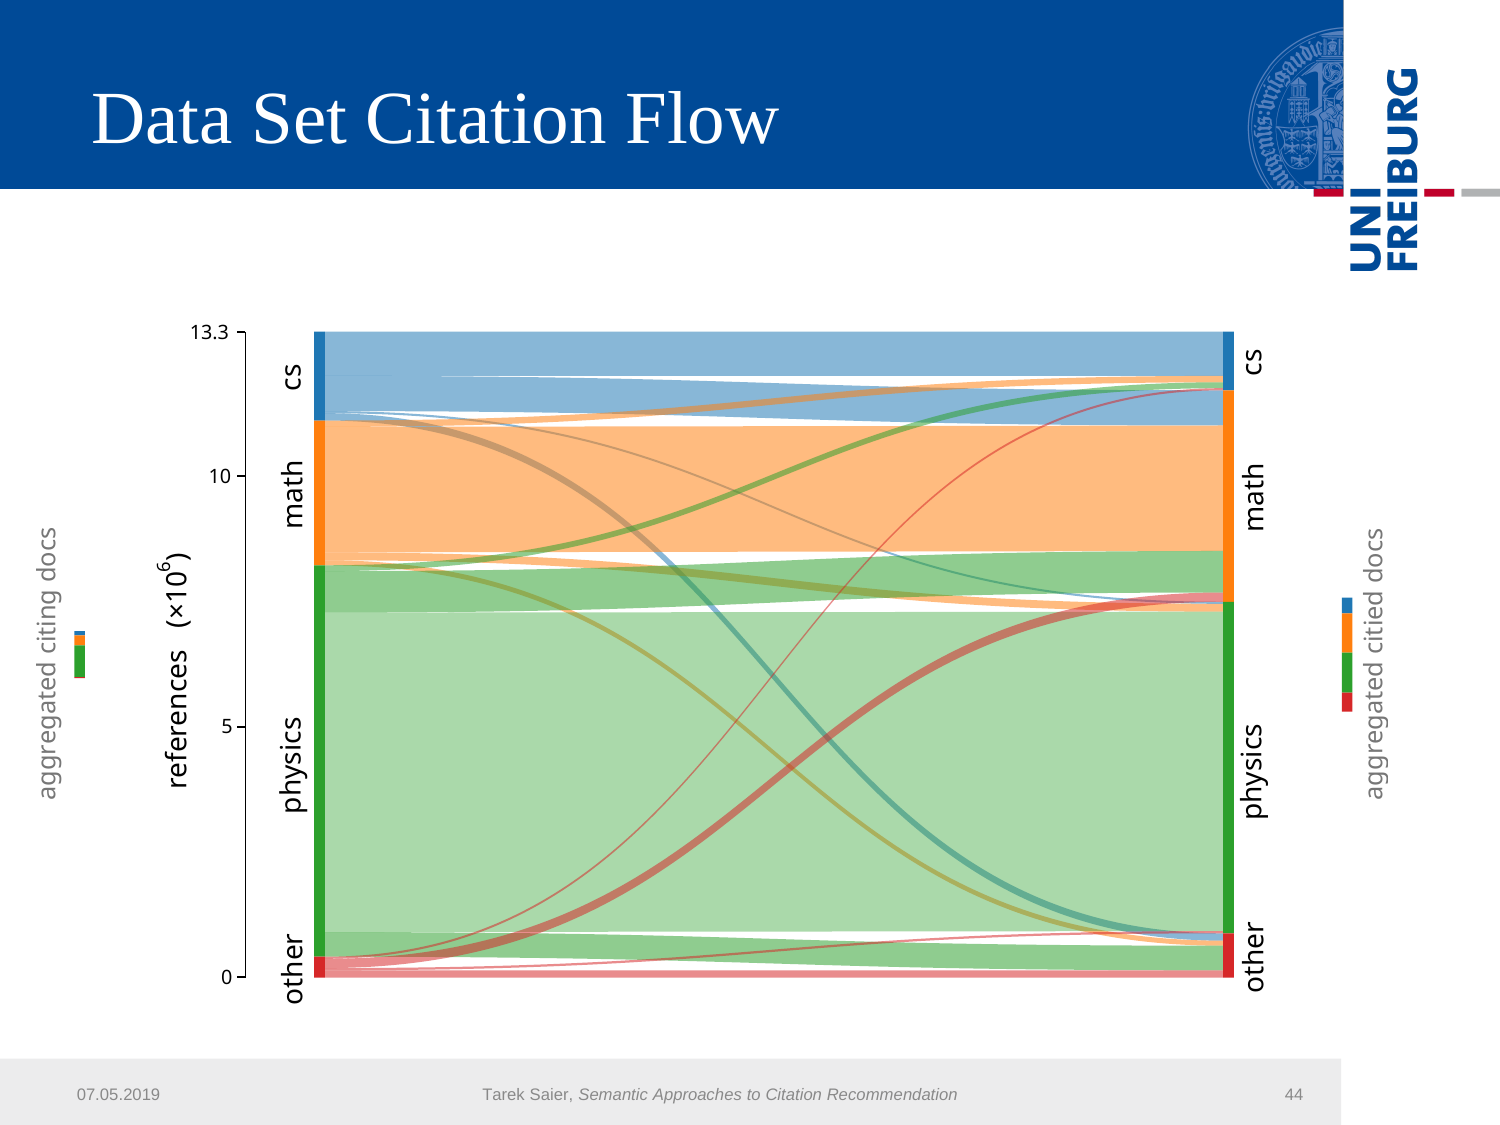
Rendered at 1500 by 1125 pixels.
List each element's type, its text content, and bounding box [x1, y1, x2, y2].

title Data Set Citation Flow [76, 49, 1235, 178]
picture [0, 0, 1500, 271]
picture [36, 324, 1388, 1004]
